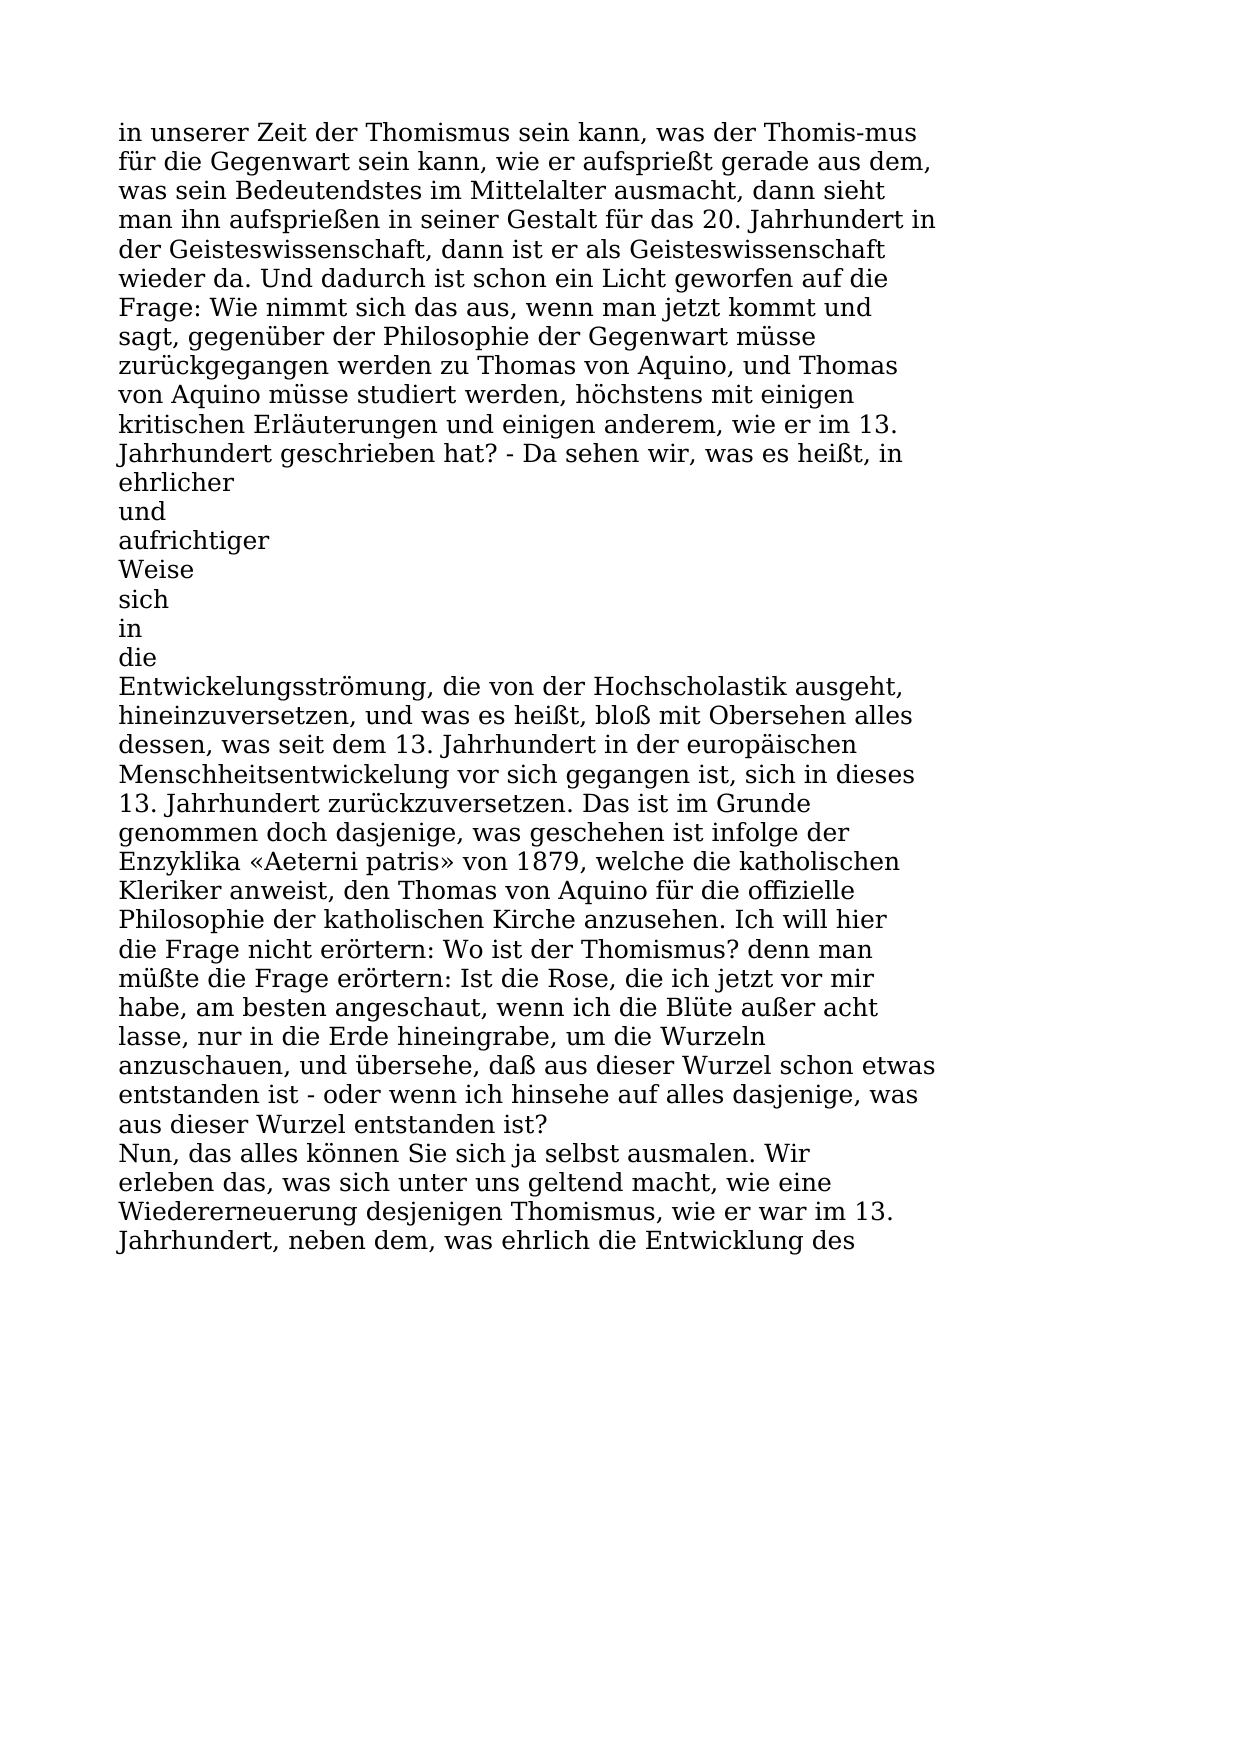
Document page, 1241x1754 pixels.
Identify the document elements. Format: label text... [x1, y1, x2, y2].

text Kleriker anweist, den Thomas von Aquino für die offizielle [118, 876, 1122, 906]
text aufrichtiger [118, 526, 1122, 556]
text Wiedererneuerung desjenigen Thomismus, wie er war im 13. [118, 1197, 1122, 1226]
text erleben das, was sich unter uns geltend macht, wie eine [118, 1168, 1122, 1197]
text Nun, das alles können Sie sich ja selbst ausmalen. Wir [118, 1139, 1122, 1168]
text und [118, 497, 1122, 526]
text zurückgegangen werden zu Thomas von Aquino, und Thomas [118, 351, 1122, 381]
text entstanden ist - oder wenn ich hinsehe auf alles dasjenige, was [118, 1081, 1122, 1110]
text von Aquino müsse studiert werden, höchstens mit einigen [118, 381, 1122, 410]
text Weise [118, 556, 1122, 585]
text lasse, nur in die Erde hineingrabe, um die Wurzeln [118, 1022, 1122, 1051]
text kritischen Erläuterungen und einigen anderem, wie er im 13. [118, 410, 1122, 439]
text genommen doch dasjenige, was geschehen ist infolge der [118, 818, 1122, 847]
text anzuschauen, und übersehe, daß aus dieser Wurzel schon etwas [118, 1051, 1122, 1081]
text ehrlicher [118, 468, 1122, 497]
text was sein Bedeutendstes im Mittelalter ausmacht, dann sieht [118, 176, 1122, 206]
text Philosophie der katholischen Kirche anzusehen. Ich will hier [118, 906, 1122, 935]
text hineinzuversetzen, und was es heißt, bloß mit Obersehen alles [118, 701, 1122, 731]
text 13. Jahrhundert zurückzuversetzen. Das ist im Grunde [118, 789, 1122, 818]
text in unserer Zeit der Thomismus sein kann, was der Thomis-mus [118, 118, 1122, 147]
text Entwickelungsströmung, die von der Hochscholastik ausgeht, [118, 672, 1122, 701]
text müßte die Frage erörtern: Ist die Rose, die ich jetzt vor mir [118, 964, 1122, 993]
text Jahrhundert geschrieben hat? - Da sehen wir, was es heißt, in [118, 439, 1122, 468]
text Frage: Wie nimmt sich das aus, wenn man jetzt kommt und [118, 293, 1122, 322]
text der Geisteswissenschaft, dann ist er als Geisteswissenschaft [118, 235, 1122, 264]
text sich [118, 585, 1122, 614]
text Enzyklika «Aeterni patris» von 1879, welche die katholischen [118, 847, 1122, 876]
text die [118, 643, 1122, 672]
text in [118, 614, 1122, 643]
text dessen, was seit dem 13. Jahrhundert in der europäischen [118, 731, 1122, 760]
text aus dieser Wurzel entstanden ist? [118, 1110, 1122, 1139]
text die Frage nicht erörtern: Wo ist der Thomismus? denn man [118, 935, 1122, 964]
text für die Gegenwart sein kann, wie er aufsprießt gerade aus dem, [118, 147, 1122, 176]
text habe, am besten angeschaut, wenn ich die Blüte außer acht [118, 993, 1122, 1022]
text man ihn aufsprießen in seiner Gestalt für das 20. Jahrhundert in [118, 206, 1122, 235]
text Menschheitsentwickelung vor sich gegangen ist, sich in dieses [118, 760, 1122, 789]
text Jahrhundert, neben dem, was ehrlich die Entwicklung des [118, 1226, 1122, 1256]
text wieder da. Und dadurch ist schon ein Licht geworfen auf die [118, 264, 1122, 293]
text sagt, gegenüber der Philosophie der Gegenwart müsse [118, 322, 1122, 351]
